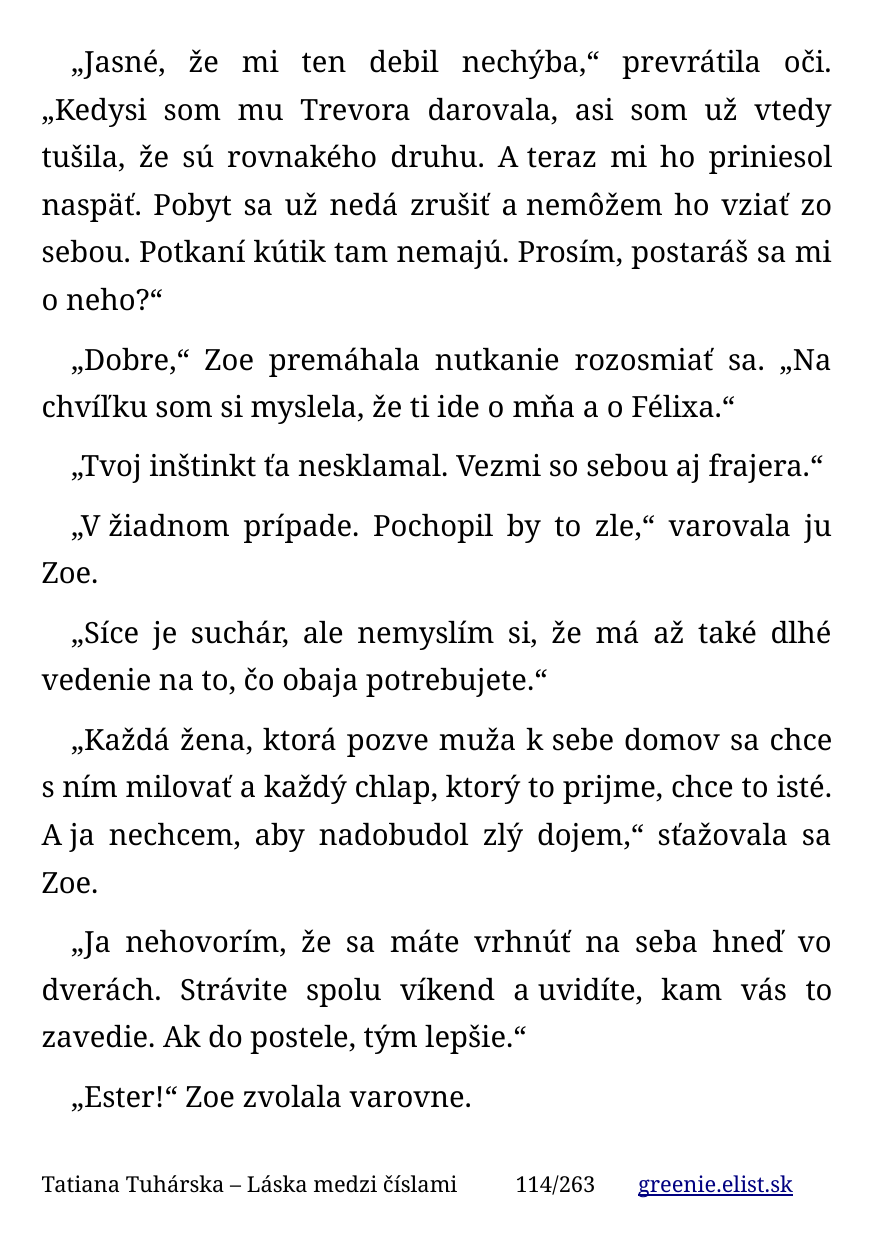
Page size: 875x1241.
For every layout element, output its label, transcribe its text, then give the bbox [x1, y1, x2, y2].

text „Síce je suchár, ale nemyslím si, že má až také dlhé vedenie na to, čo obaja potrebujete.“ [41, 612, 833, 699]
text „Dobre,“ Zoe premáhala nutkanie rozosmiať sa. „Na chvíľku som si myslela, že ti ide o mňa a o Félixa.“ [41, 339, 833, 426]
text „Ester!“ Zoe zvolala varovne. [41, 1076, 833, 1116]
text „Tvoj inštinkt ťa nesklamal. Vezmi so sebou aj frajera.“ [41, 446, 833, 485]
text „Jasné, že mi ten debil nechýba,“ prevrátila oči. „Kedysi som mu Trevora darovala, asi som už vtedy tušila, že sú rovnakého druhu. A teraz mi ho priniesol naspäť. Pobyt sa už nedá zrušiť a nemôžem ho vziať zo sebou. Potkaní kútik tam nemajú. Prosím, postaráš sa mi o neho?“ [41, 41, 833, 319]
text „Ja nehovorím, že sa máte vrhnúť na seba hneď vo dverách. Strávite spolu víkend a uvidíte, kam vás to zavedie. Ak do postele, tým lepšie.“ [41, 921, 833, 1056]
text „Každá žena, ktorá pozve muža k sebe domov sa chce s ním milovať a každý chlap, ktorý to prijme, chce to isté. A ja nechcem, aby nadobudol zlý dojem,“ sťažovala sa Zoe. [41, 719, 833, 902]
text „V žiadnom prípade. Pochopil by to zle,“ varovala ju Zoe. [41, 505, 833, 592]
